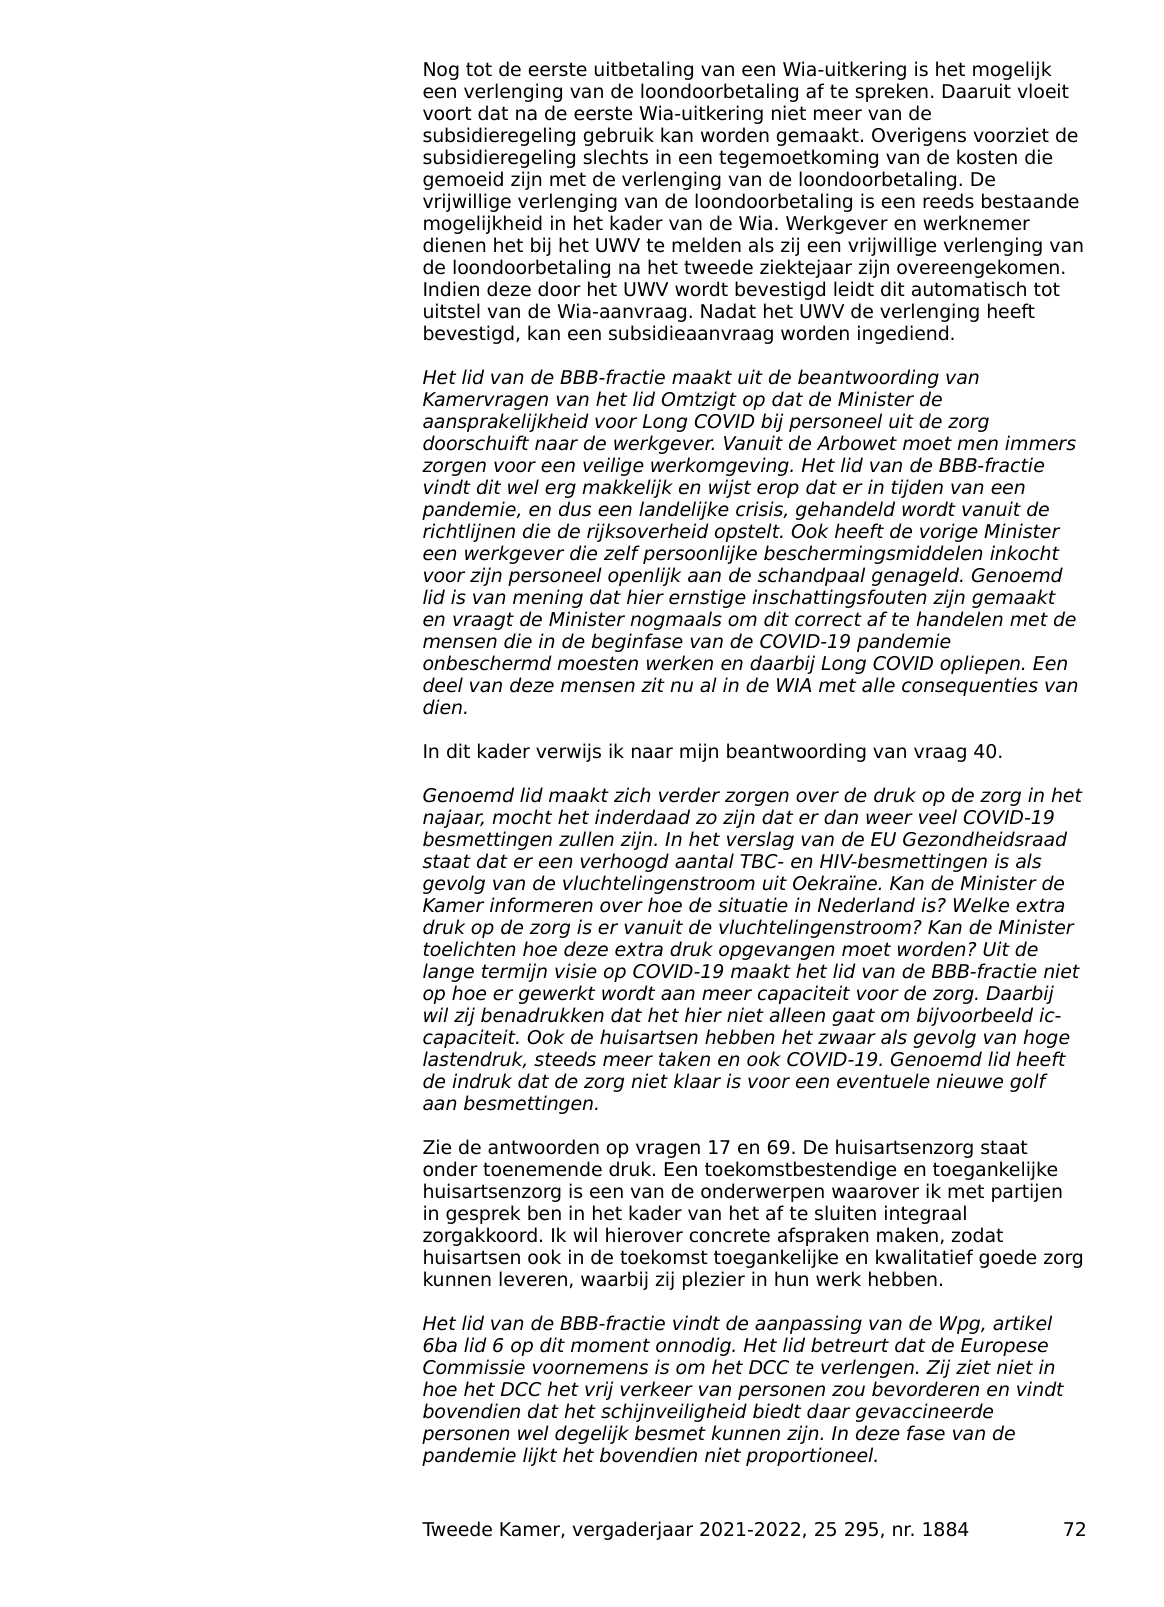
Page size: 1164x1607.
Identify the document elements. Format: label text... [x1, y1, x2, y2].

text Zie de antwoorden op vragen 17 en 69. De huisartsenzorg staat onder toenemende druk. Een toekomstbestendige en toegankelijke huisartsenzorg is een van de onderwerpen waarover ik met partijen in gesprek ben in het kader van het af te sluiten integraal zorgakkoord. Ik wil hierover concrete afspraken maken, zodat huisartsen ook in de toekomst toegankelijke en kwalitatief goede zorg kunnen leveren, waarbij zij plezier in hun werk hebben. [422, 1137, 1087, 1291]
text Nog tot de eerste uitbetaling van een Wia-uitkering is het mogelijk een verlenging van de loondoorbetaling af te spreken. Daaruit vloeit voort dat na de eerste Wia-uitkering niet meer van de subsidieregeling gebruik kan worden gemaakt. Overigens voorziet de subsidieregeling slechts in een tegemoetkoming van de kosten die gemoeid zijn met de verlenging van de loondoorbetaling. De vrijwillige verlenging van de loondoorbetaling is een reeds bestaande mogelijkheid in het kader van de Wia. Werkgever en werknemer dienen het bij het UWV te melden als zij een vrijwillige verlenging van de loondoorbetaling na het tweede ziektejaar zijn overeengekomen. Indien deze door het UWV wordt bevestigd leidt dit automatisch tot uitstel van de Wia-aanvraag. Nadat het UWV de verlenging heeft bevestigd, kan een subsidieaanvraag worden ingediend. [422, 59, 1087, 345]
text Genoemd lid maakt zich verder zorgen over de druk op de zorg in het najaar, mocht het inderdaad zo zijn dat er dan weer veel COVID-19 besmettingen zullen zijn. In het verslag van de EU Gezondheidsraad staat dat er een verhoogd aantal TBC- en HIV-besmettingen is als gevolg van de vluchtelingenstroom uit Oekraïne. Kan de Minister de Kamer informeren over hoe de situatie in Nederland is? Welke extra druk op de zorg is er vanuit de vluchtelingenstroom? Kan de Minister toelichten hoe deze extra druk opgevangen moet worden? Uit de lange termijn visie op COVID-19 maakt het lid van de BBB-fractie niet op hoe er gewerkt wordt aan meer capaciteit voor de zorg. Daarbij wil zij benadrukken dat het hier niet alleen gaat om bijvoorbeeld ic-capaciteit. Ook de huisartsen hebben het zwaar als gevolg van hoge lastendruk, steeds meer taken en ook COVID-19. Genoemd lid heeft de indruk dat de zorg niet klaar is voor een eventuele nieuwe golf aan besmettingen. [422, 785, 1087, 1115]
text In dit kader verwijs ik naar mijn beantwoording van vraag 40. [422, 741, 1087, 763]
text Het lid van de BBB-fractie vindt de aanpassing van de Wpg, artikel 6ba lid 6 op dit moment onnodig. Het lid betreurt dat de Europese Commissie voornemens is om het DCC te verlengen. Zij ziet niet in hoe het DCC het vrij verkeer van personen zou bevorderen en vindt bovendien dat het schijnveiligheid biedt daar gevaccineerde personen wel degelijk besmet kunnen zijn. In deze fase van de pandemie lijkt het bovendien niet proportioneel. [422, 1313, 1087, 1467]
text Het lid van de BBB-fractie maakt uit de beantwoording van Kamervragen van het lid Omtzigt op dat de Minister de aansprakelijkheid voor Long COVID bij personeel uit de zorg doorschuift naar de werkgever. Vanuit de Arbowet moet men immers zorgen voor een veilige werkomgeving. Het lid van de BBB-fractie vindt dit wel erg makkelijk en wijst erop dat er in tijden van een pandemie, en dus een landelijke crisis, gehandeld wordt vanuit de richtlijnen die de rijksoverheid opstelt. Ook heeft de vorige Minister een werkgever die zelf persoonlijke beschermingsmiddelen inkocht voor zijn personeel openlijk aan de schandpaal genageld. Genoemd lid is van mening dat hier ernstige inschattingsfouten zijn gemaakt en vraagt de Minister nogmaals om dit correct af te handelen met de mensen die in de beginfase van de COVID-19 pandemie onbeschermd moesten werken en daarbij Long COVID opliepen. Een deel van deze mensen zit nu al in de WIA met alle consequenties van dien. [422, 367, 1087, 719]
